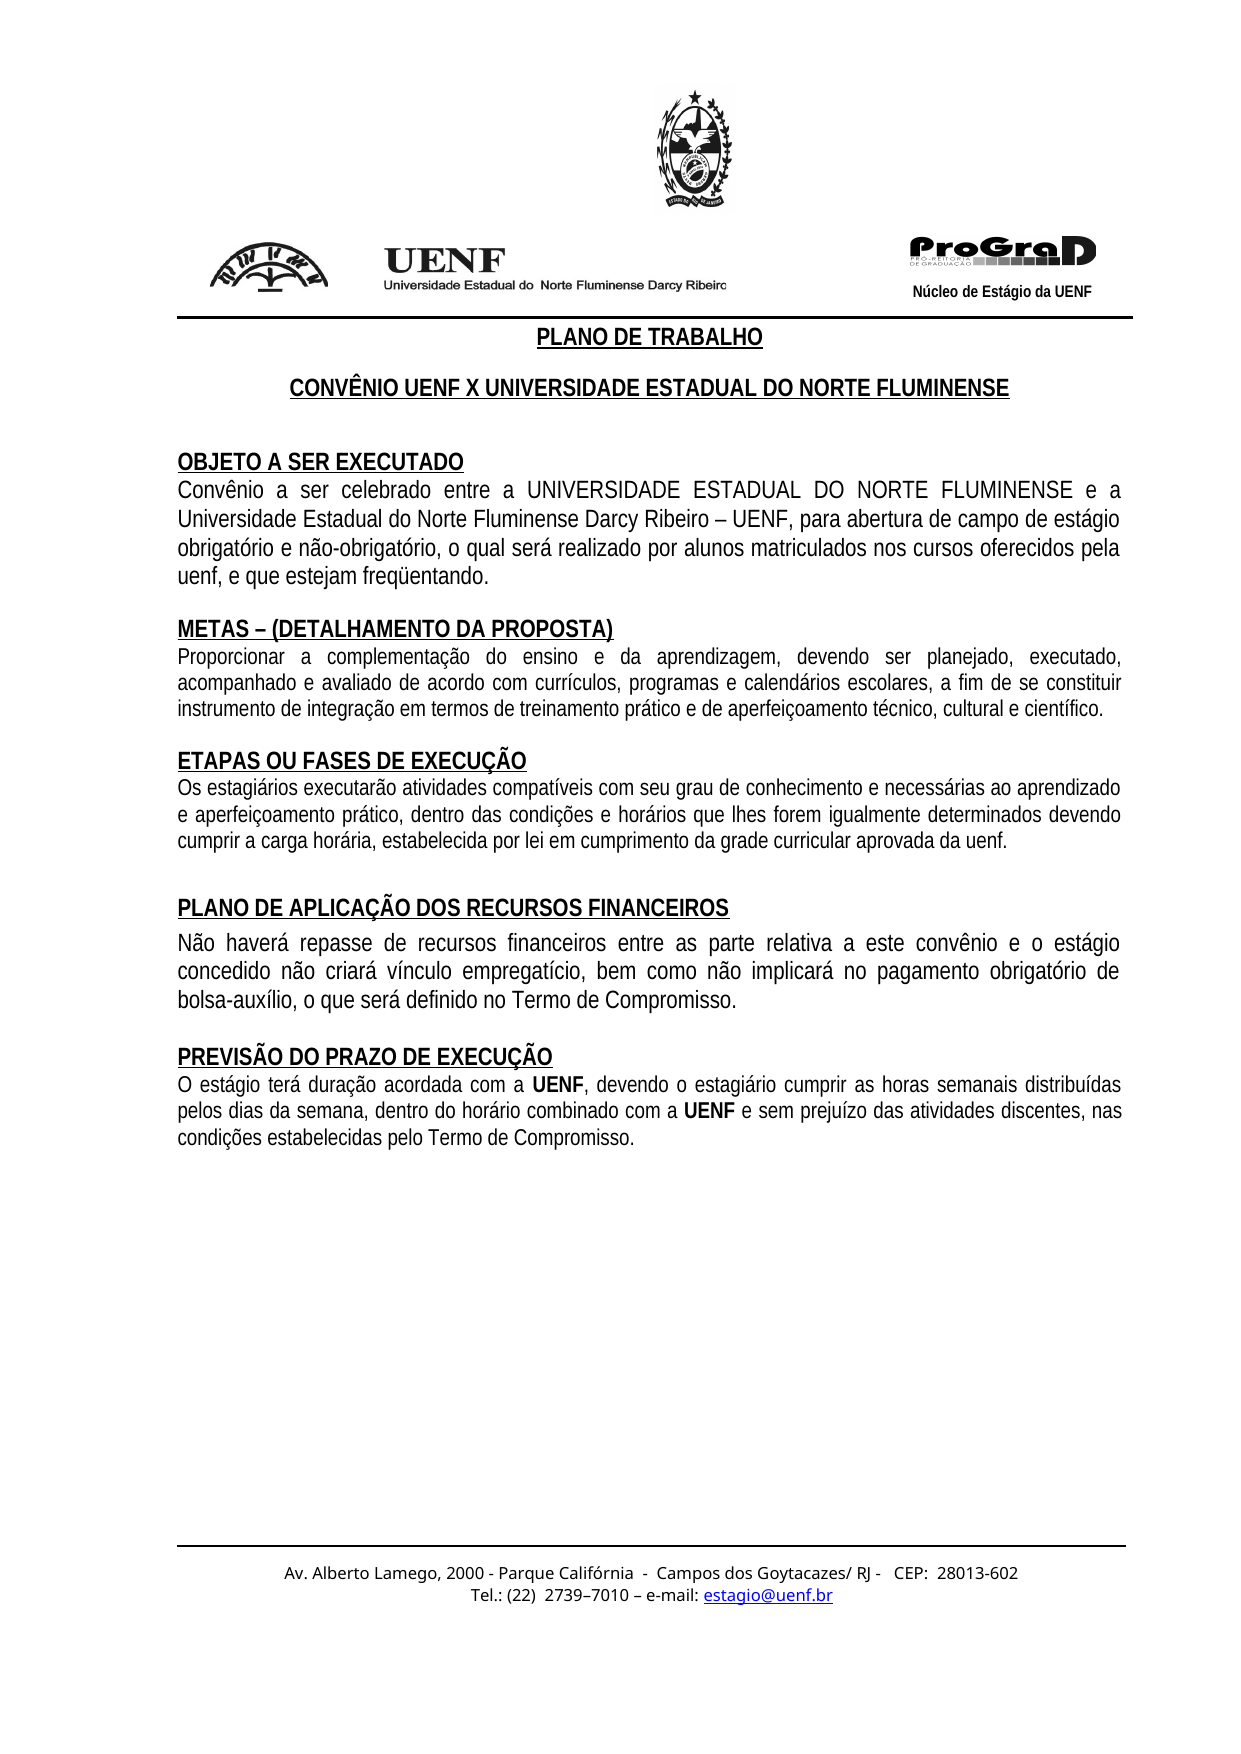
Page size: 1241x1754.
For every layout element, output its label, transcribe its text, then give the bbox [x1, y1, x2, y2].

text Não haverá repasse de recursos financeiros entre as parte relativa a este convênio e o estágio concedido não criará vínculo empregatício, bem como não implicará no pagamento obrigatório de bolsa-auxílio, o que será definido no Termo de Compromisso. [177, 928, 1122, 1013]
text Os estagiários executarão atividades compatíveis com seu grau de conhecimento e necessárias ao aprendizado e aperfeiçoamento prático, dentro das condições e horários que lhes forem igualmente determinados devendo cumprir a carga horária, estabelecida por lei em cumprimento da grade curricular aprovada da uenf. [177, 774, 1122, 853]
subtitle CONVÊNIO UENF X UNIVERSIDADE ESTADUAL DO NORTE FLUMINENSE [177, 373, 1122, 401]
text Proporcionar a complementação do ensino e da aprendizagem, devendo ser planejado, executado, acompanhado e avaliado de acordo com currículos, programas e calendários escolares, a fim de se constituir instrumento de integração em termos de treinamento prático e de aperfeiçoamento técnico, cultural e científico. [177, 643, 1122, 722]
text METAS – (DETALHAMENTO DA PROPOSTA) [177, 614, 1122, 643]
picture [653, 84, 736, 214]
text O estágio terá duração acordada com a UENF, devendo o estagiário cumprir as horas semanais distribuídas pelos dias da semana, dentro do horário combinado com a UENF e sem prejuízo das atividades discentes, nas condições estabelecidas pelo Termo de Compromisso. [177, 1071, 1122, 1150]
text Convênio a ser celebrado entre a UNIVERSIDADE ESTADUAL DO NORTE FLUMINENSE e a Universidade Estadual do Norte Fluminense Darcy Ribeiro – UENF, para abertura de campo de estágio obrigatório e não-obrigatório, o qual será realizado por alunos matriculados nos cursos oferecidos pela uenf, e que estejam freqüentando. [177, 475, 1122, 590]
text ETAPAS OU FASES DE EXECUÇÃO [177, 746, 1122, 774]
text OBJETO A SER EXECUTADO [177, 447, 1122, 475]
picture [384, 248, 727, 292]
subtitle PLANO DE TRABALHO [177, 322, 1122, 351]
text PREVISÃO DO PRAZO DE EXECUÇÃO [177, 1042, 1122, 1071]
picture [209, 242, 328, 292]
subtitle PLANO DE APLICAÇÃO DOS RECURSOS FINANCEIROS [177, 893, 1122, 921]
